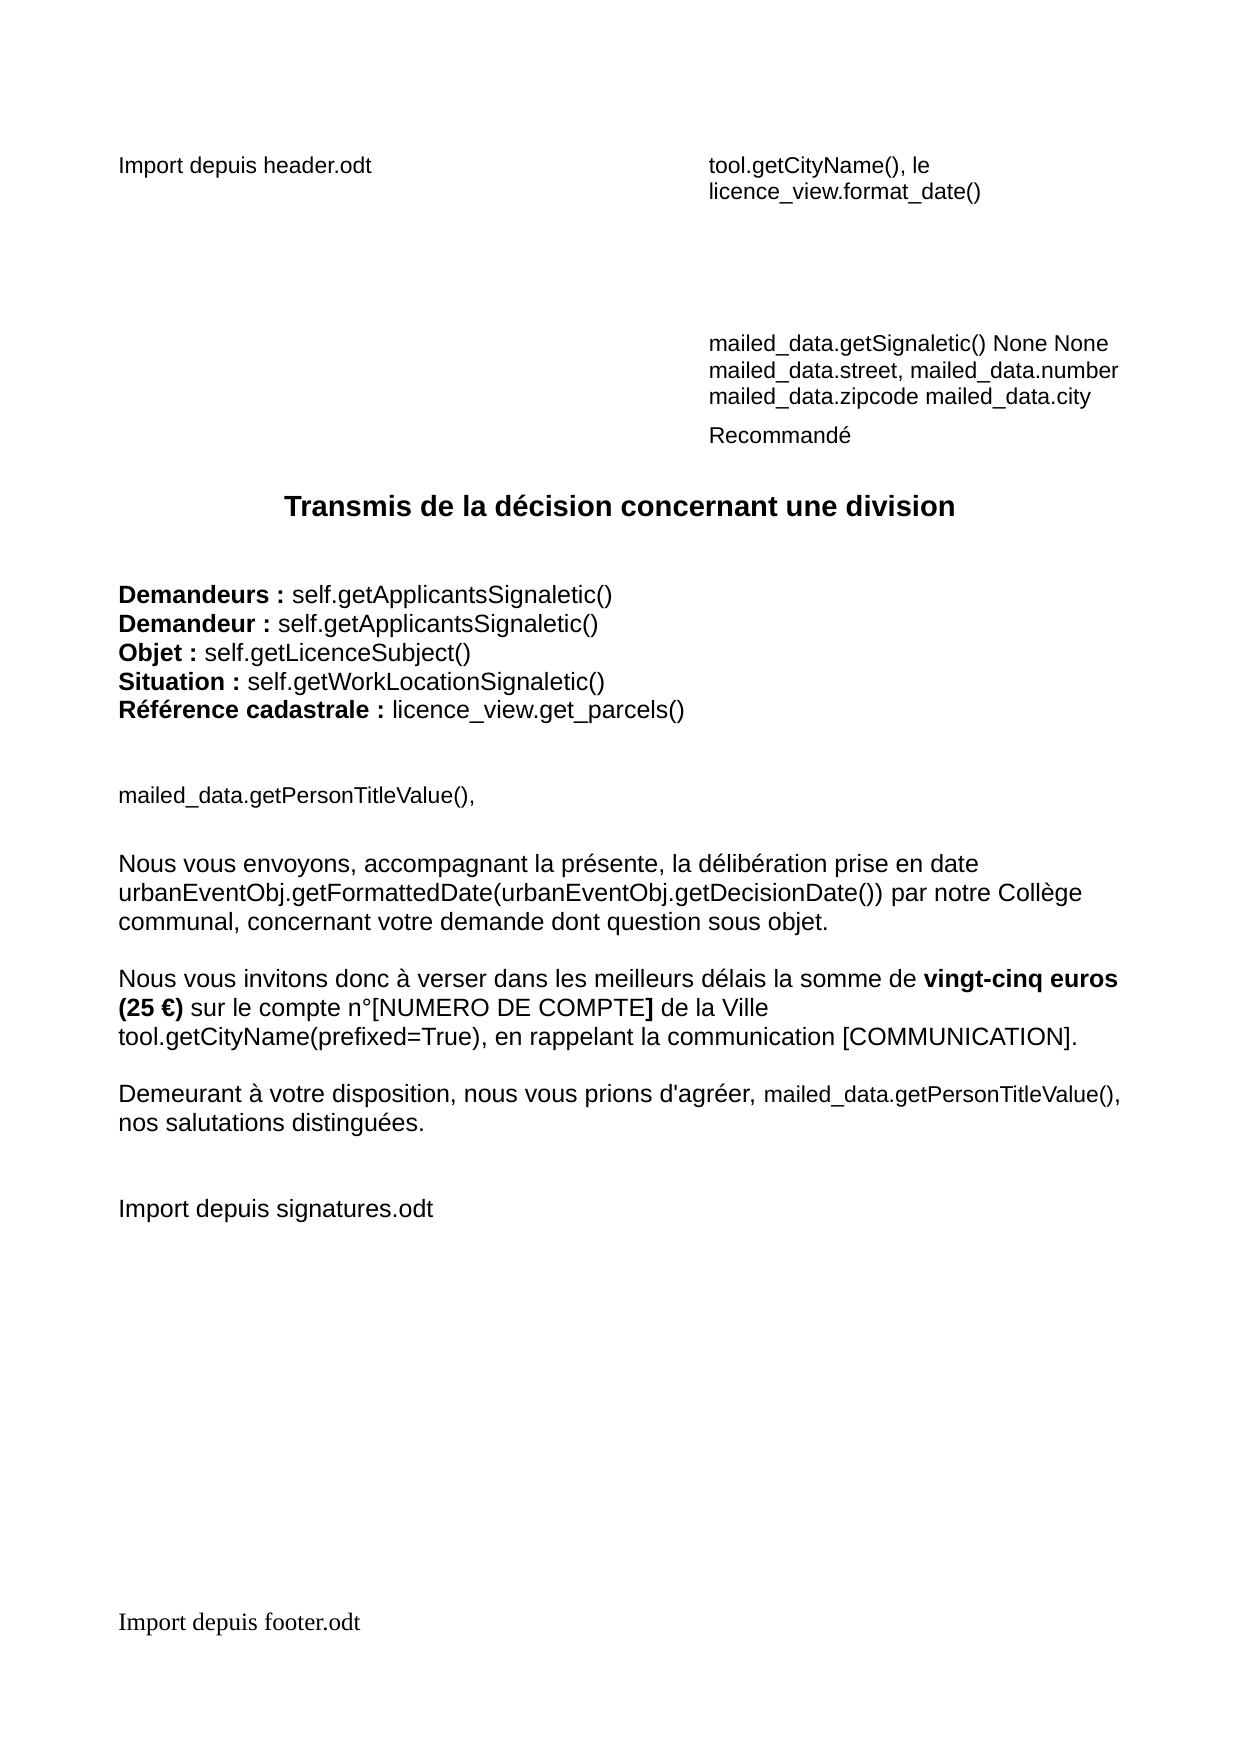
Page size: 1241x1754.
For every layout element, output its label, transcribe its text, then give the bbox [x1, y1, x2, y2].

text Demandeurs : self.getApplicantsSignaletic() [118, 580, 1122, 609]
text Demandeur : self.getApplicantsSignaletic() [118, 609, 1122, 638]
table_header Import depuis header.odt [118, 152, 708, 461]
text Demeurant à votre disposition, nous vous prions d'agréer, mailed_data.getPersonTitleValue(), nos salutations distinguées. [118, 1079, 1122, 1137]
text Import depuis signatures.odt [118, 1194, 1122, 1223]
text Nous vous invitons donc à verser dans les meilleurs délais la somme de vingt-cinq euros (25 €) sur le compte n°[NUMERO DE COMPTE] de la Ville tool.getCityName(prefixed=True), en rappelant la communication [COMMUNICATION]. [118, 964, 1122, 1051]
text Nous vous envoyons, accompagnant la présente, la délibération prise en date urbanEventObj.getFormattedDate(urbanEventObj.getDecisionDate()) par notre Collège communal, concernant votre demande dont question sous objet. [118, 849, 1122, 936]
table_header tool.getCityName(), le licence_view.format_date() mailed_data.getSignaletic() None None mailed_data.street, mailed_data.number mailed_data.zipcode mailed_data.city Recommandé [709, 152, 1127, 461]
title Transmis de la décision concernant une division [118, 489, 1122, 523]
text Référence cadastrale : licence_view.get_parcels() [118, 695, 1122, 724]
text Situation : self.getWorkLocationSignaletic() [118, 667, 1122, 695]
text mailed_data.getPersonTitleValue(), [118, 782, 1122, 808]
text Objet : self.getLicenceSubject() [118, 638, 1122, 667]
